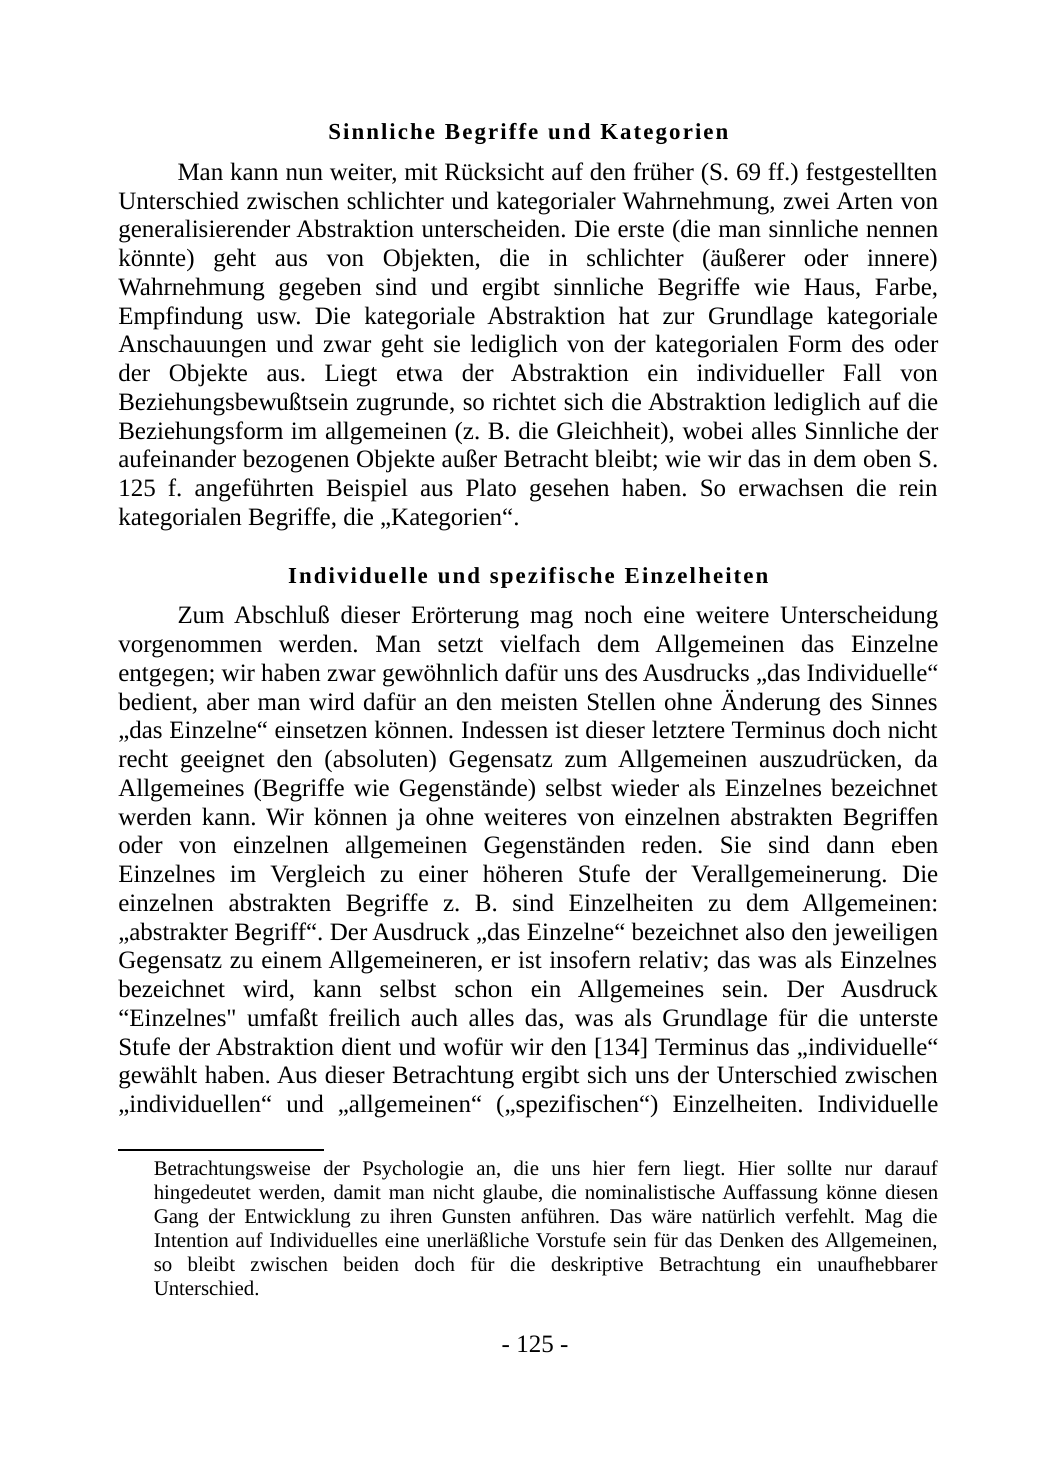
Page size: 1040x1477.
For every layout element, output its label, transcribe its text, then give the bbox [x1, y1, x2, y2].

text Zum Abschluß dieser Erörterung mag noch eine weitere Unterscheidung vorgenommen werden. Man setzt vielfach dem Allgemeinen das Einzelne entgegen; wir haben zwar gewöhnlich dafür uns des Ausdrucks „das Individuelle“ bedient, aber man wird dafür an den meisten Stellen ohne Änderung des Sinnes „das Einzelne“ einsetzen können. Indessen ist dieser letztere Terminus doch nicht recht geeignet den (absoluten) Gegensatz zum Allgemeinen auszudrücken, da Allgemeines (Begriffe wie Gegenstände) selbst wieder als Einzelnes bezeichnet werden kann. Wir können ja ohne weiteres von einzelnen abstrakten Begriffen oder von einzelnen allgemeinen Gegenständen reden. Sie sind dann eben Einzelnes im Vergleich zu einer höheren Stufe der Verallgemeinerung. Die einzelnen abstrakten Begriffe z. B. sind Einzelheiten zu dem Allgemeinen: „abstrakter Begriff“. Der Ausdruck „das Einzelne“ bezeichnet also den jeweiligen Gegensatz zu einem Allgemeineren, er ist insofern relativ; das was als Einzelnes bezeichnet wird, kann selbst schon ein Allgemeines sein. Der Ausdruck “Einzelnes" umfaßt freilich auch alles das, was als Grundlage für die unterste Stufe der Abstraktion dient und wofür wir den [134] Terminus das „individuelle“ gewählt haben. Aus dieser Betrachtung ergibt sich uns der Unterschied zwischen „individuellen“ und „allgemeinen“ („spezifischen“) Einzelheiten. Individuelle [118, 601, 939, 1118]
text Betrachtungsweise der Psychologie an, die uns hier fern liegt. Hier sollte nur darauf hingedeutet werden, damit man nicht glaube, die nominalistische Auffassung könne diesen Gang der Entwicklung zu ihren Gunsten anführen. Das wäre natürlich verfehlt. Mag die Intention auf Individuelles eine unerläßliche Vorstufe sein für das Denken des Allgemeinen, so bleibt zwischen beiden doch für die deskriptive Betrachtung ein unaufhebbarer Unterschied. [118, 1156, 939, 1300]
text Man kann nun weiter, mit Rücksicht auf den früher (S. 69 ff.) festgestellten Unterschied zwischen schlichter und kategorialer Wahrnehmung, zwei Arten von generalisierender Abstraktion unterscheiden. Die erste (die man sinnliche nennen könnte) geht aus von Objekten, die in schlichter (äußerer oder innere) Wahrnehmung gegeben sind und ergibt sinnliche Begriffe wie Haus, Farbe, Empfindung usw. Die kategoriale Abstraktion hat zur Grundlage kategoriale Anschauungen und zwar geht sie lediglich von der kategorialen Form des oder der Objekte aus. Liegt etwa der Abstraktion ein individueller Fall von Beziehungsbewußtsein zugrunde, so richtet sich die Abstraktion lediglich auf die Beziehungsform im allgemeinen (z. B. die Gleichheit), wobei alles Sinnliche der aufeinander bezogenen Objekte außer Betracht bleibt; wie wir das in dem oben S. 125 f. angeführten Beispiel aus Plato gesehen haben. So erwachsen die rein kategorialen Begriffe, die „Kategorien“. [118, 157, 939, 531]
subtitle Individuelle und spezifische Einzelheiten [118, 562, 939, 588]
subtitle Sinnliche Begriffe und Kategorien [118, 118, 939, 144]
